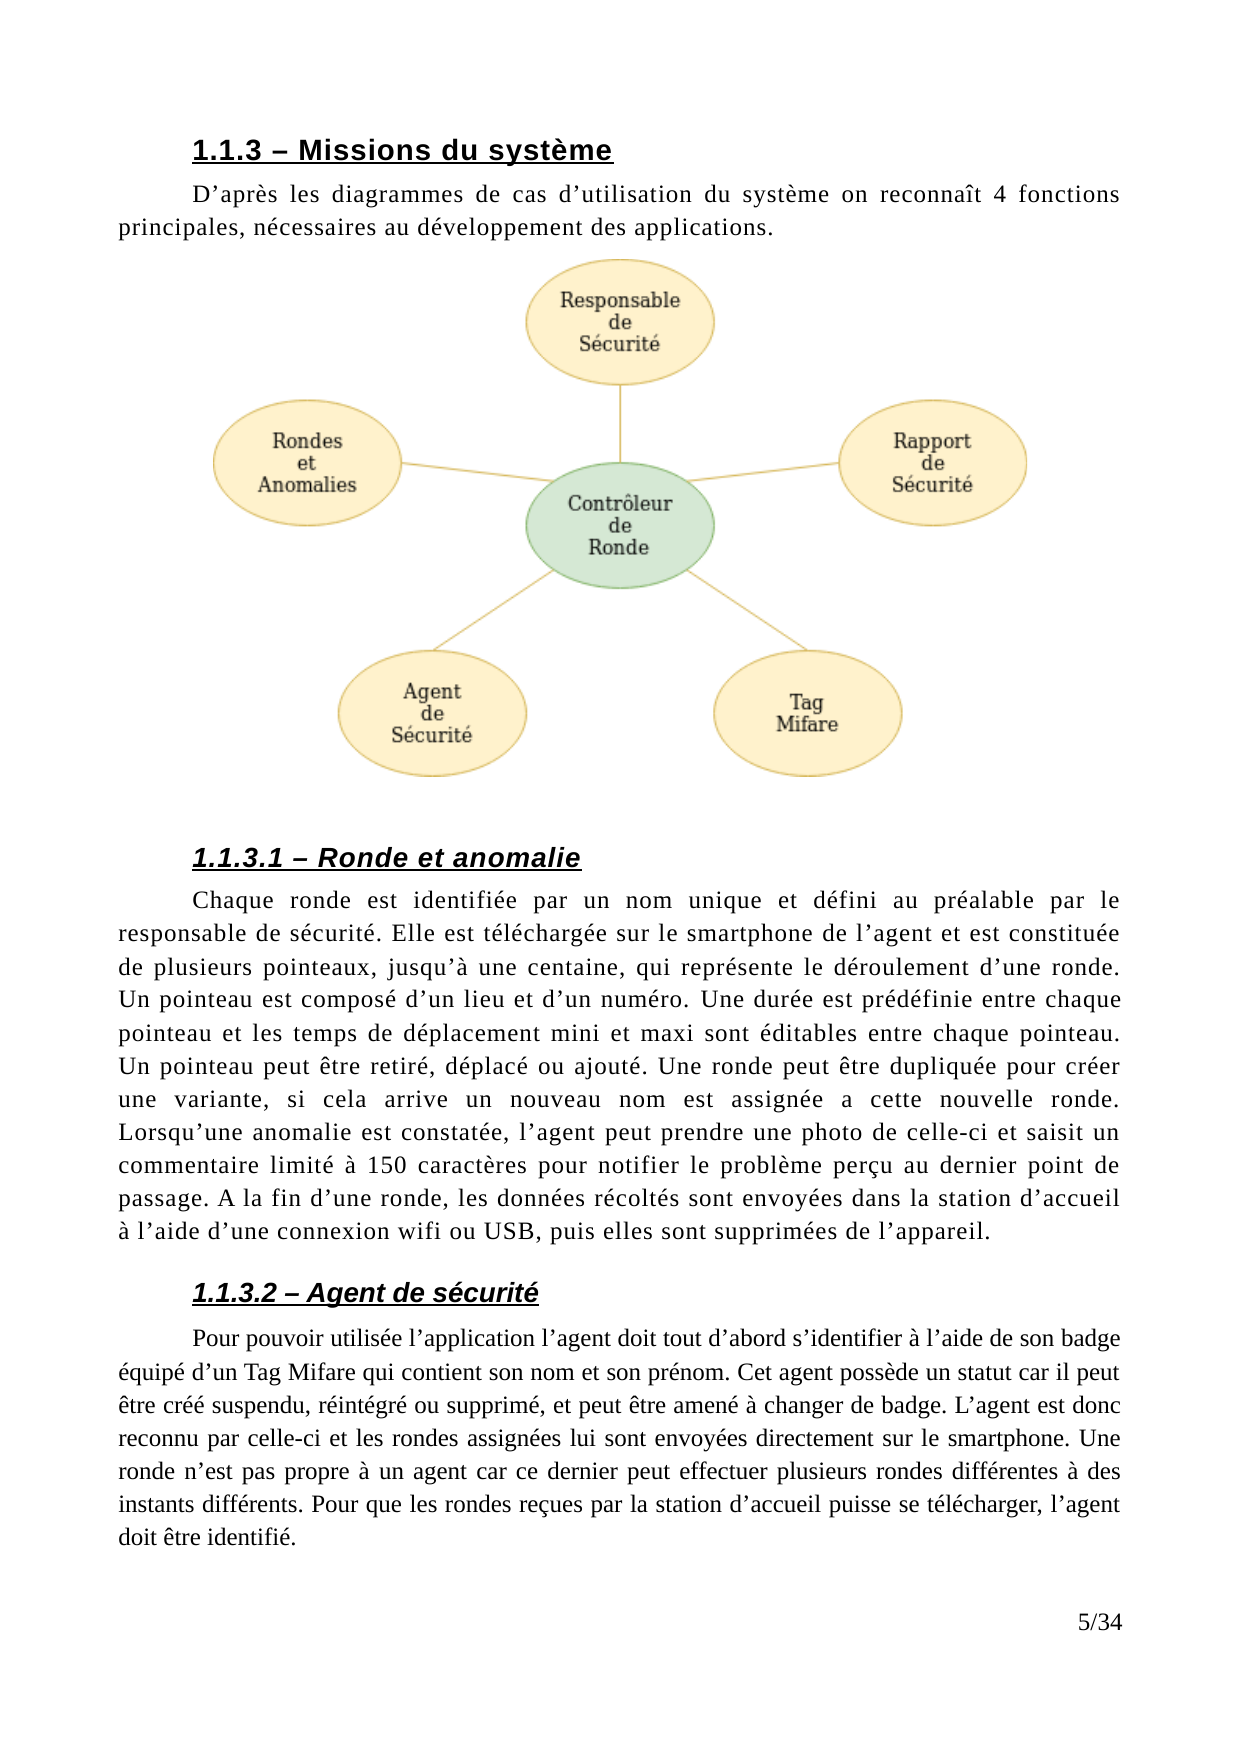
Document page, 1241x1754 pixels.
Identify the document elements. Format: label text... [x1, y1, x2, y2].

subtitle 1.1.3.2 – Agent de sécurité [118, 1276, 1122, 1308]
picture [213, 259, 1028, 777]
subtitle 1.1.3.1 – Ronde et anomalie [118, 841, 1122, 873]
text Pour pouvoir utilisée l’application l’agent doit tout d’abord s’identifier à l’aide de son badge équipé d’un Tag Mifare qui contient son nom et son prénom. Cet agent possède un statut car il peut être créé suspendu, réintégré ou supprimé, et peut être amené à changer de badge. L’agent est donc reconnu par celle-ci et les rondes assignées lui sont envoyées directement sur le smartphone. Une ronde n’est pas propre à un agent car ce dernier peut effectuer plusieurs rondes différentes à des instants différents. Pour que les rondes reçues par la station d’accueil puisse se télécharger, l’agent doit être identifié. [118, 1321, 1122, 1551]
text Chaque ronde est identifiée par un nom unique et défini au préalable par le responsable de sécurité. Elle est téléchargée sur le smartphone de l’agent et est constituée de plusieurs pointeaux, jusqu’à une centaine, qui représente le déroulement d’une ronde. Un pointeau est composé d’un lieu et d’un numéro. Une durée est prédéfinie entre chaque pointeau et les temps de déplacement mini et maxi sont éditables entre chaque pointeau. Un pointeau peut être retiré, déplacé ou ajouté. Une ronde peut être dupliquée pour créer une variante, si cela arrive un nouveau nom est assignée a cette nouvelle ronde. Lorsqu’une anomalie est constatée, l’agent peut prendre une photo de celle-ci et saisit un commentaire limité à 150 caractères pour notifier le problème perçu au dernier point de passage. A la fin d’une ronde, les données récoltés sont envoyées dans la station d’accueil à l’aide d’une connexion wifi ou USB, puis elles sont supprimées de l’appareil. [118, 886, 1122, 1245]
text D’après les diagrammes de cas d’utilisation du système on reconnaît 4 fonctions principales, nécessaires au développement des applications. [118, 179, 1122, 241]
subtitle 1.1.3 – Missions du système [118, 133, 1122, 166]
